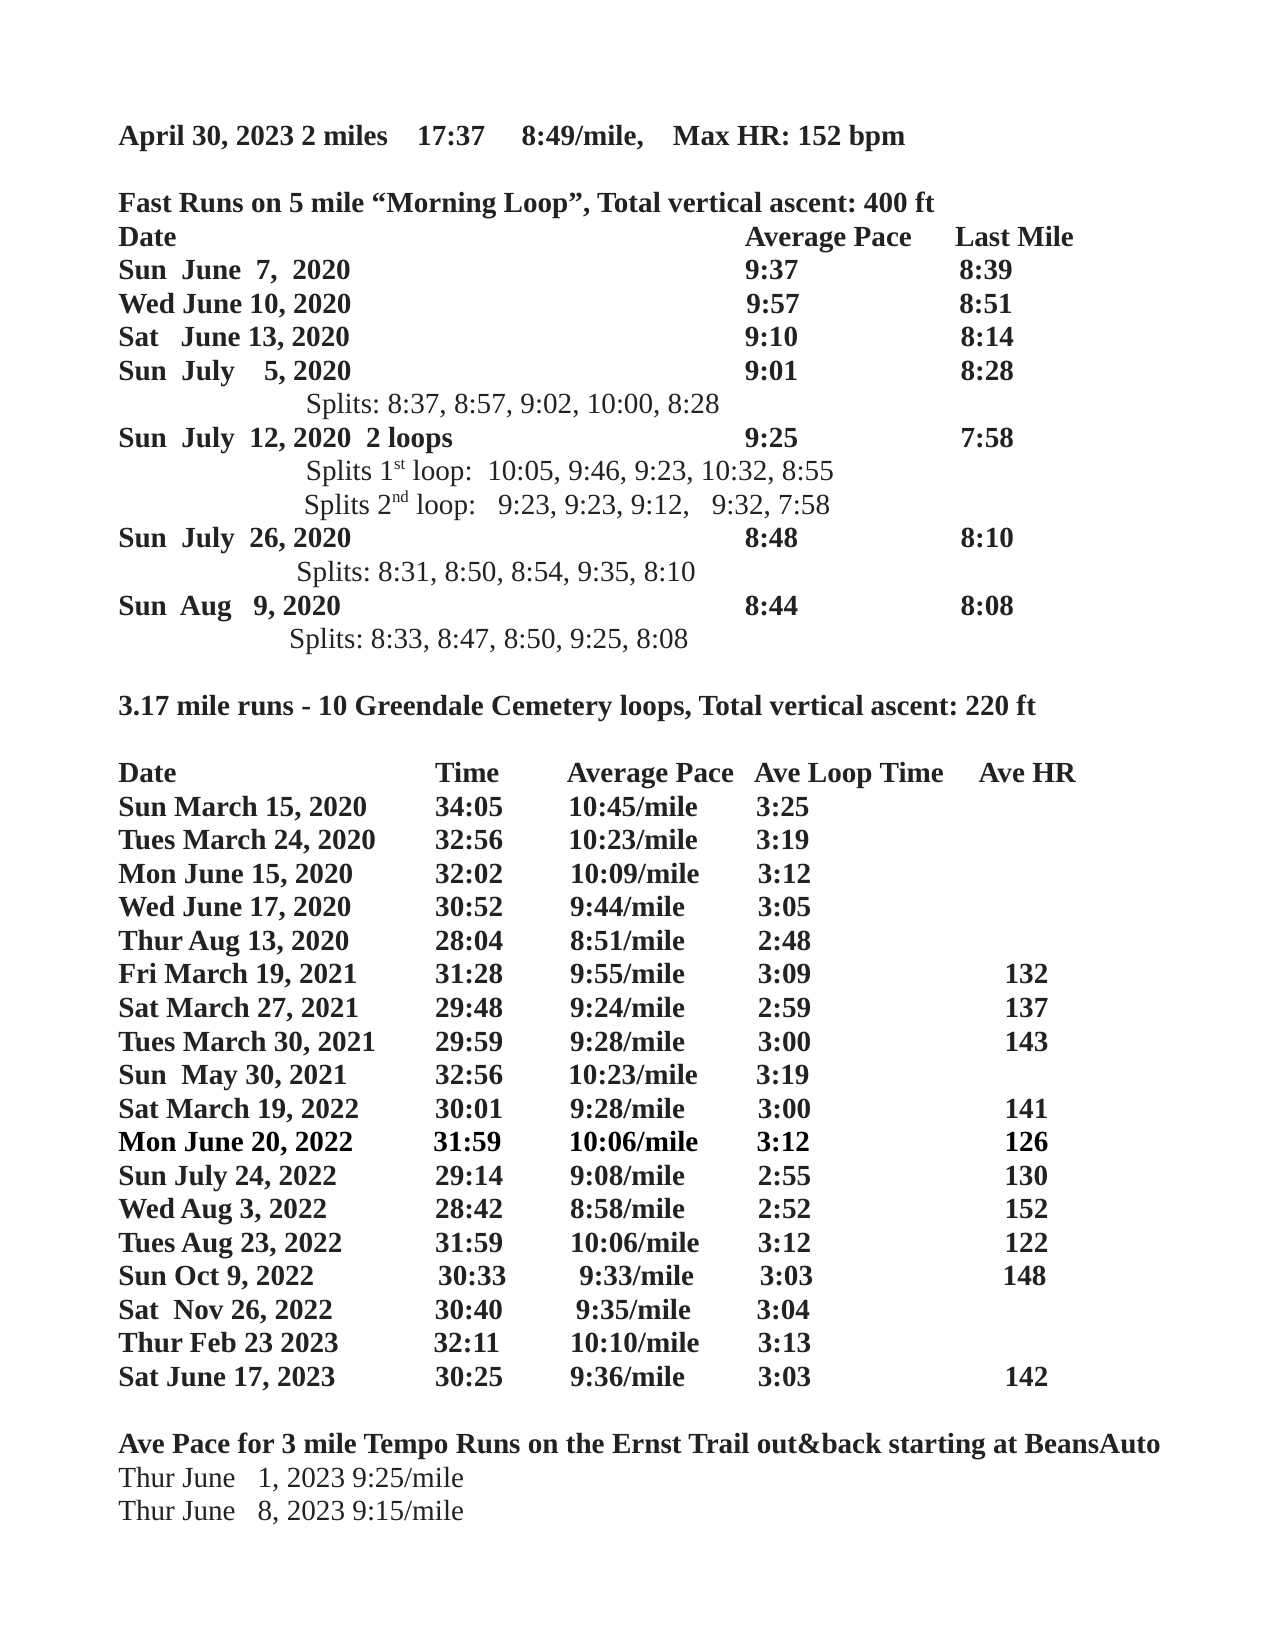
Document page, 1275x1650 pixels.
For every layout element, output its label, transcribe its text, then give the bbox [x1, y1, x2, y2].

text Tues March 30, 2021 29:59 9:28/mile 3:00 143 [118, 1024, 1161, 1057]
text Sat March 27, 2021 29:48 9:24/mile 2:59 137 [118, 990, 1161, 1024]
text Date Average Pace Last Mile [118, 219, 1161, 252]
text Sun Oct 9, 2022 30:33 9:33/mile 3:03 148 [118, 1258, 1161, 1292]
text Fast Runs on 5 mile “Morning Loop”, Total vertical ascent: 400 ft [118, 185, 1161, 219]
text Mon June 20, 2022 31:59 10:06/mile 3:12 126 [118, 1124, 1157, 1158]
text Splits 2nd loop: 9:23, 9:23, 9:12, 9:32, 7:58 [118, 487, 1161, 521]
text Sun Aug 9, 2020 8:44 8:08 Splits: 8:33, 8:47, 8:50, 9:25, 8:08 [118, 588, 1161, 655]
text Ave Pace for 3 mile Tempo Runs on the Ernst Trail out&back starting at BeansAuto [118, 1426, 1161, 1460]
text Tues Aug 23, 2022 31:59 10:06/mile 3:12 122 [118, 1225, 1161, 1258]
text Sat March 19, 2022 30:01 9:28/mile 3:00 141 [118, 1091, 1161, 1124]
text Wed Aug 3, 2022 28:42 8:58/mile 2:52 152 [118, 1191, 1161, 1225]
text Sun July 24, 2022 29:14 9:08/mile 2:55 130 [118, 1158, 1161, 1191]
text Sat June 17, 2023 30:25 9:36/mile 3:03 142 [118, 1359, 1161, 1393]
text Thur Feb 23 2023 32:11 10:10/mile 3:13 [118, 1326, 1161, 1359]
text Wed June 10, 2020 9:57 8:51 [118, 286, 1161, 319]
text Mon June 15, 2020 32:02 10:09/mile 3:12 [118, 856, 1161, 889]
text Sun May 30, 2021 32:56 10:23/mile 3:19 [118, 1057, 1161, 1091]
text Tues March 24, 2020 32:56 10:23/mile 3:19 [118, 822, 1161, 856]
text Wed June 17, 2020 30:52 9:44/mile 3:05 [118, 889, 1161, 923]
text Thur Aug 13, 2020 28:04 8:51/mile 2:48 [118, 923, 1161, 957]
text Thur June 1, 2023 9:25/mile [118, 1460, 1161, 1493]
text Sun July 26, 2020 8:48 8:10 Splits: 8:31, 8:50, 8:54, 9:35, 8:10 [118, 521, 1161, 588]
list 3.17 mile runs - 10 Greendale Cemetery loops, Total vertical ascent: 220 ft [118, 688, 1161, 722]
text Sun March 15, 2020 34:05 10:45/mile 3:25 [118, 789, 1161, 822]
text April 30, 2023 2 miles 17:37 8:49/mile, Max HR: 152 bpm [118, 118, 1161, 152]
text Sun June 7, 2020 9:37 8:39 [118, 252, 1161, 286]
text Sat June 13, 2020 9:10 8:14 Sun July 5, 2020 9:01 8:28 Splits: 8:37, 8:57, 9:02, 10:00, 8:28 Sun July 12, 2020 2 loops 9:25 7:58 Splits 1st loop: 10:05, 9:46, 9:23, 10:32, 8:55 [118, 319, 1161, 487]
text Sat Nov 26, 2022 30:40 9:35/mile 3:04 [118, 1292, 1161, 1326]
text Date Time Average Pace Ave Loop Time Ave HR [118, 755, 1161, 789]
text Fri March 19, 2021 31:28 9:55/mile 3:09 132 [118, 957, 1161, 990]
text Thur June 8, 2023 9:15/mile [118, 1493, 1161, 1527]
